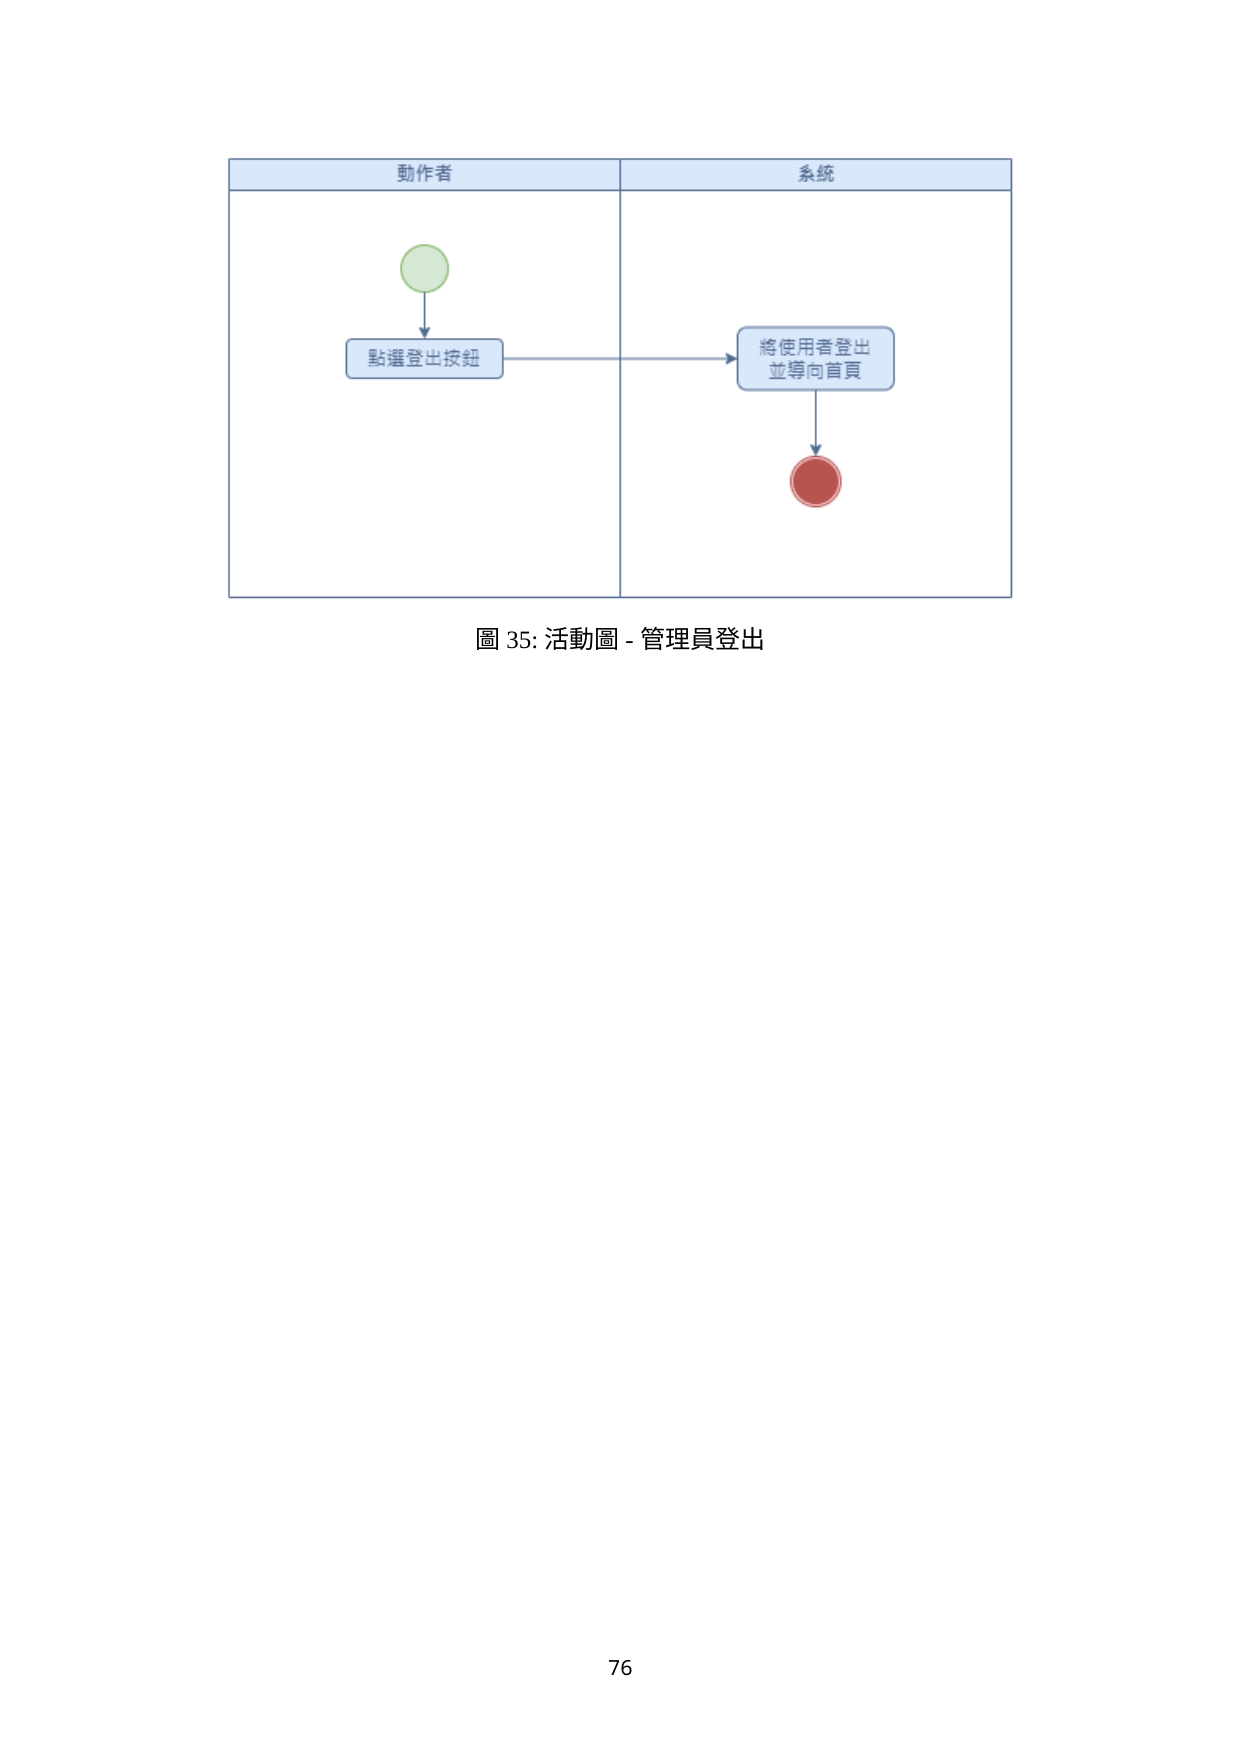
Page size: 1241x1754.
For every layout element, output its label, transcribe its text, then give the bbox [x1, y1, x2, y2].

text 圖 35: 活動圖 - 管理員登出 [216, 611, 1024, 655]
picture [216, 146, 1024, 611]
